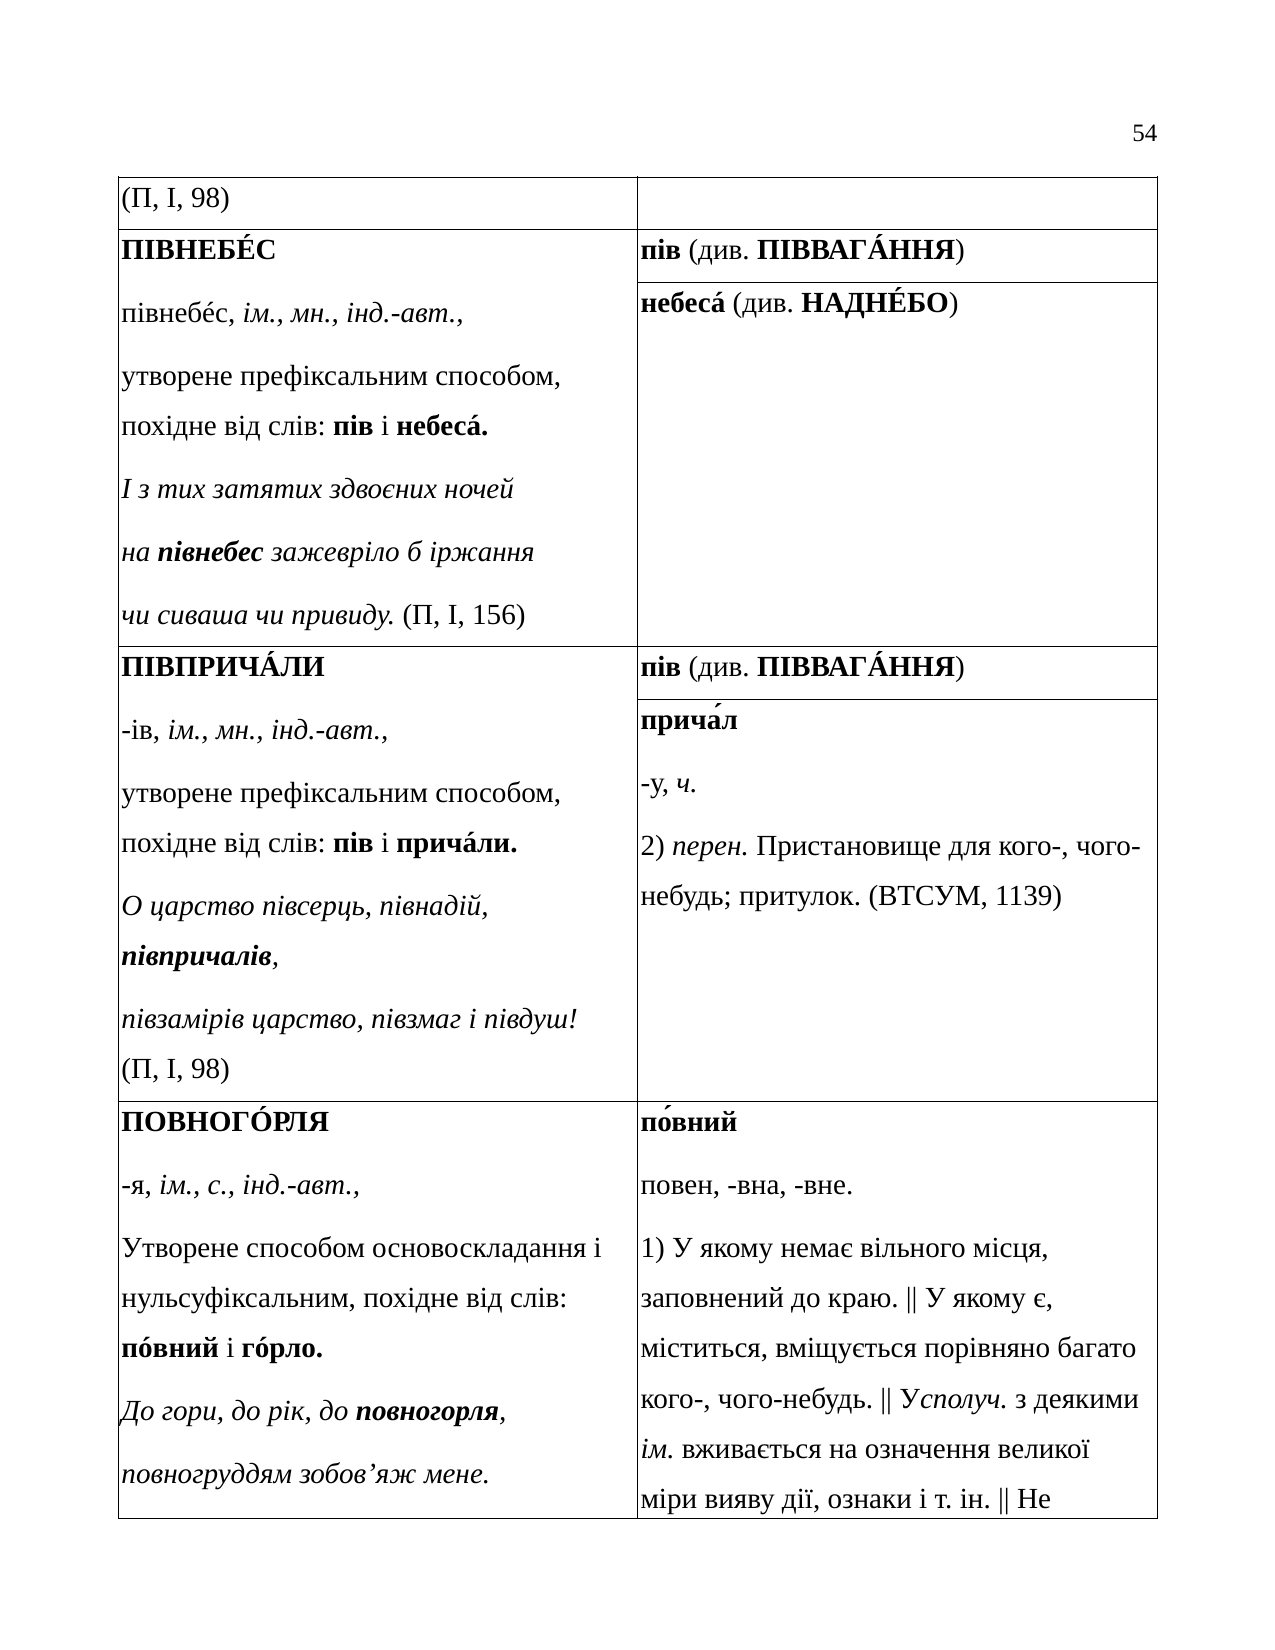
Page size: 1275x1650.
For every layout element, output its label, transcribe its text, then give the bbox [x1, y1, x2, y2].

table_cell [638, 178, 1157, 229]
table_cell пів (див. ПІВВАГÁННЯ) [638, 647, 1157, 698]
table_cell ПІВПРИЧÁЛИ -ів, ім., мн., інд.-авт., утворене префіксальним способом, похідне від слів: пів і причáли. О царство півсерць, півнадій, півпричалів, півзамірів царство, півзмаг і півдуш! (П, І, 98) [119, 647, 637, 1101]
table_cell прича́л -у, ч. 2) перен. Пристановище для кого-, чого-небудь; притулок. (ВТСУМ, 1139) [638, 700, 1157, 1101]
table_cell небесá (див. НАДНÉБО) [638, 283, 1157, 646]
table_cell ПІВНЕБÉС півнебéс, ім., мн., інд.-авт., утворене префіксальним способом, похідне від слів: пів і небесá. І з тих затятих здвоєних ночей на півнебес зажевріло б іржання чи сиваша чи привиду. (П, І, 156) [119, 230, 637, 646]
table_cell ПОВНОГÓРЛЯ -я, ім., с., інд.-авт., Утворене способом основоскладання і нульсуфіксальним, похідне від слів: пóвний і гóрло. До гори, до рік, до повногорля, повногруддям зобов’яж мене. [119, 1102, 637, 1518]
table_cell (П, І, 98) [119, 178, 637, 229]
table_cell пів (див. ПІВВАГÁННЯ) [638, 230, 1157, 282]
table_cell по́вний повен, -вна, -вне. 1) У якому немає вільного місця, заповнений до краю. || У якому є, міститься, вміщується порівняно багато кого-, чого-небудь. || Усполуч. з деякими ім. вживається на означення великої міри вияву дії, ознаки і т. ін. || Не [638, 1102, 1157, 1518]
